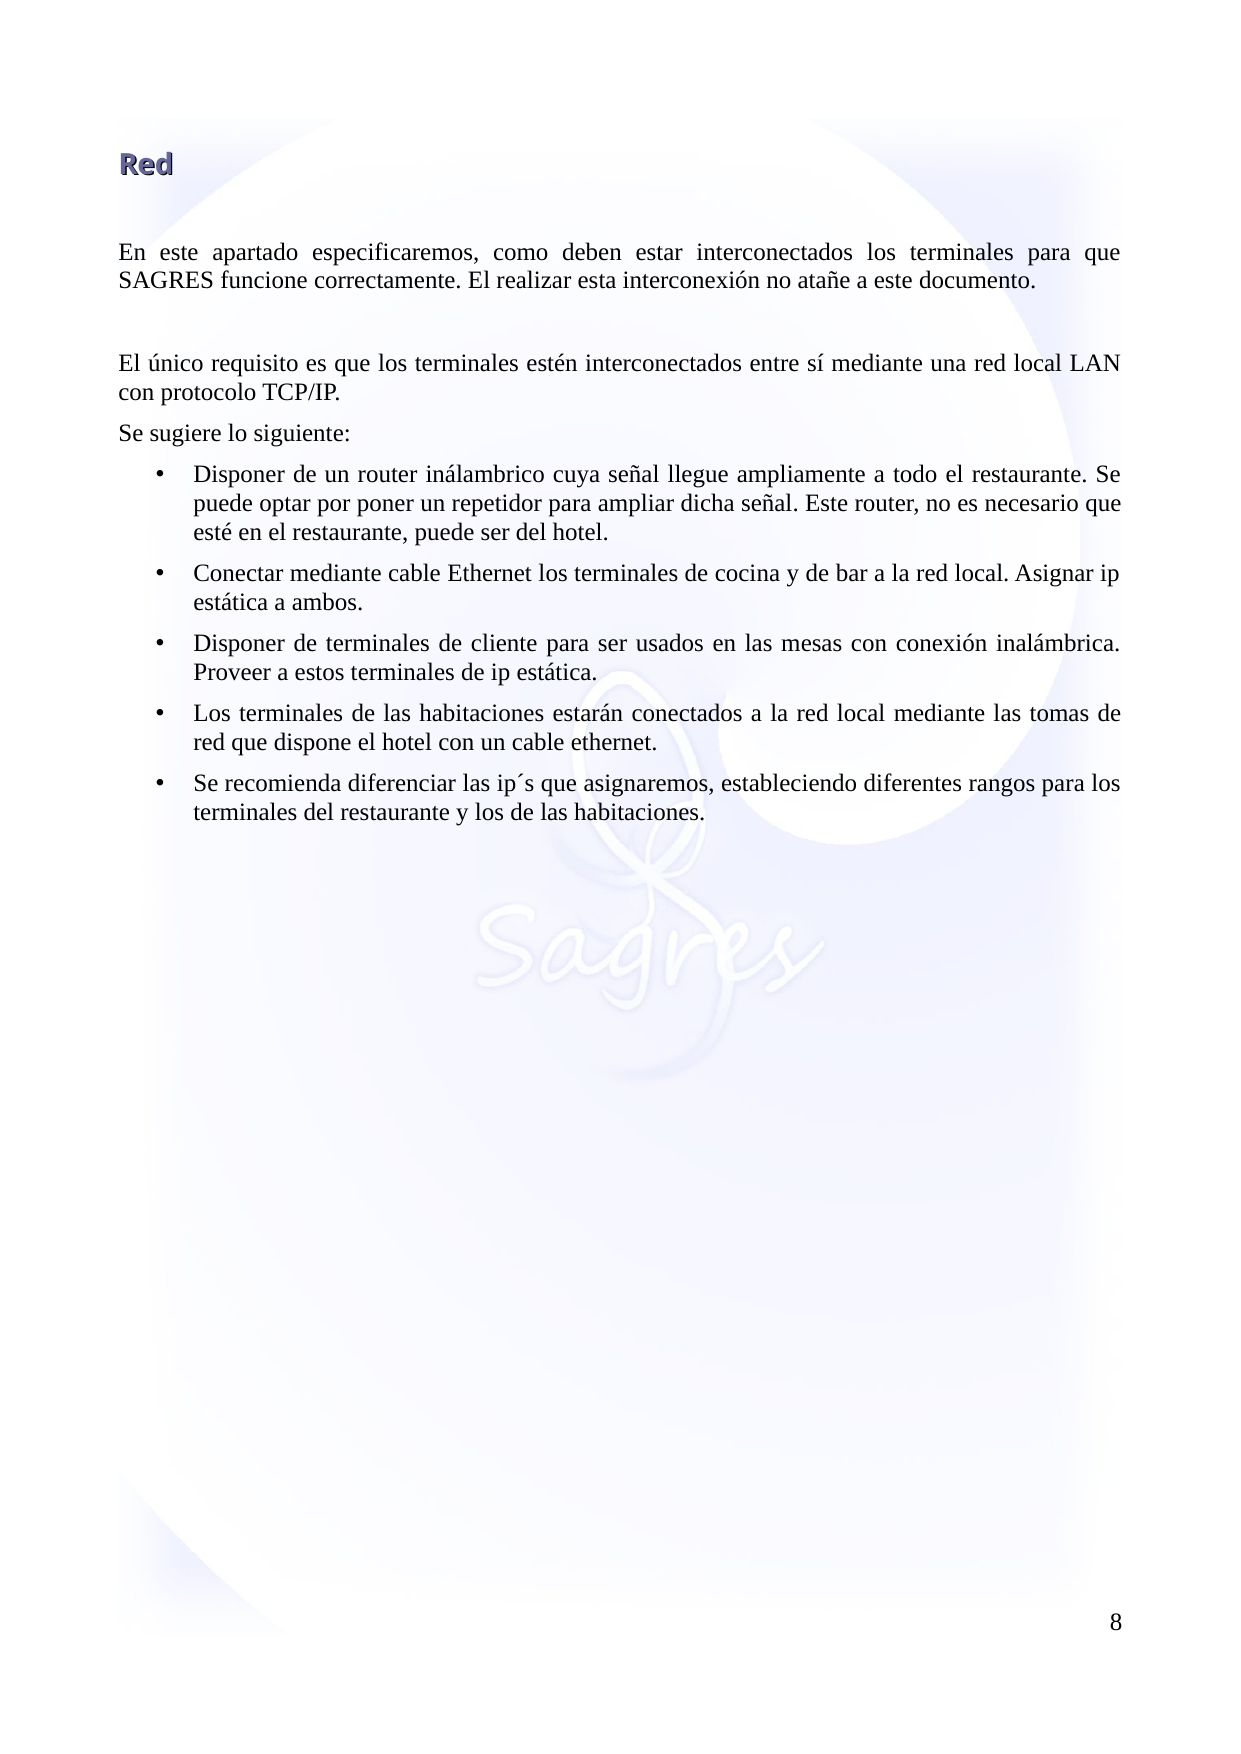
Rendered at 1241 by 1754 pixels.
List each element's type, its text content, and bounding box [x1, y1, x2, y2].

list Conectar mediante cable Ethernet los terminales de cocina y de bar a la red local. Asignar ip estática a ambos. [156, 558, 1122, 615]
picture [118, 405, 1122, 418]
text El único requisito es que los terminales estén interconectados entre sí mediante una red local LAN con protocolo TCP/IP. [118, 348, 1122, 405]
picture [118, 118, 1122, 143]
list Disponer de un router inálambrico cuya señal llegue ampliamente a todo el restaurante. Se puede optar por poner un repetidor para ampliar dicha señal. Este router, no es necesario que esté en el restaurante, puede ser del hotel. [156, 459, 1122, 545]
picture [118, 447, 1122, 1636]
text Se sugiere lo siguiente: [118, 418, 1122, 447]
list Se recomienda diferenciar las ip´s que asignaremos, estableciendo diferentes rangos para los terminales del restaurante y los de las habitaciones. [156, 768, 1122, 825]
picture [118, 294, 1122, 348]
subtitle Red [118, 143, 1122, 183]
text En este apartado especificaremos, como deben estar interconectados los terminales para que SAGRES funcione correctamente. El realizar esta interconexión no atañe a este documento. [118, 237, 1122, 294]
list Disponer de terminales de cliente para ser usados en las mesas con conexión inalámbrica. Proveer a estos terminales de ip estática. [156, 628, 1122, 685]
picture [118, 183, 1122, 237]
list Los terminales de las habitaciones estarán conectados a la red local mediante las tomas de red que dispone el hotel con un cable ethernet. [156, 698, 1122, 755]
